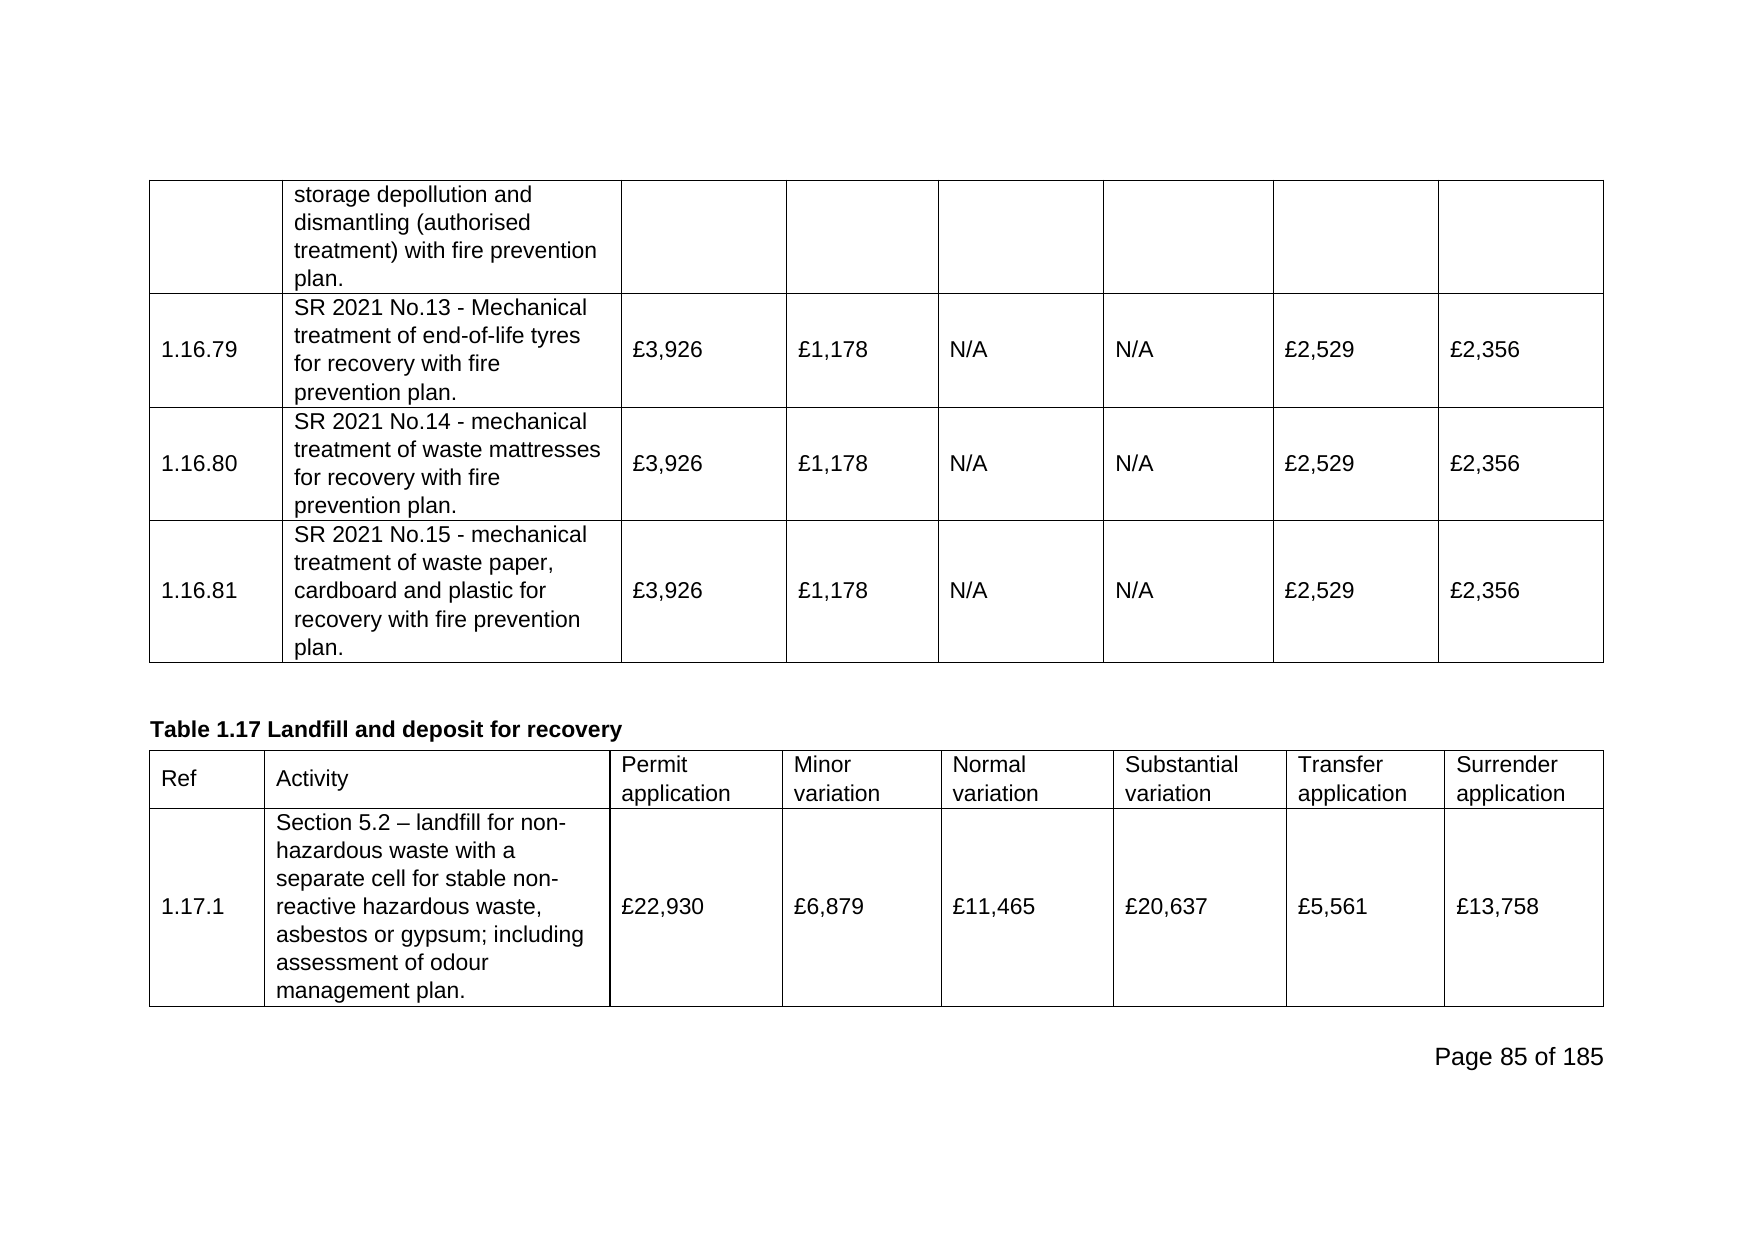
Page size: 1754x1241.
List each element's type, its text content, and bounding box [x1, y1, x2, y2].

table_cell [622, 181, 786, 293]
table_cell [787, 181, 938, 293]
table_header Transfer application [1287, 751, 1444, 808]
table_cell £3,926 [622, 408, 786, 520]
table_cell N/A [1104, 521, 1273, 662]
table_header Normal variation [942, 751, 1113, 808]
table_cell SR 2021 No.13 - Mechanical treatment of end-of-life tyres for recovery with fire prevention plan. [283, 294, 621, 407]
table_cell £6,879 [783, 809, 941, 1006]
table_header Activity [265, 751, 609, 808]
table_cell SR 2021 No.15 - mechanical treatment of waste paper, cardboard and plastic for recovery with fire prevention plan. [283, 521, 621, 662]
table_cell [1104, 181, 1273, 293]
table_cell [1274, 181, 1438, 293]
table_cell N/A [939, 521, 1103, 662]
table_cell £2,356 [1439, 408, 1603, 520]
table_cell £1,178 [787, 294, 938, 407]
table_cell N/A [1104, 294, 1273, 407]
table_cell N/A [939, 408, 1103, 520]
table_cell £11,465 [942, 809, 1113, 1006]
table_cell £1,178 [787, 521, 938, 662]
table_cell £5,561 [1287, 809, 1444, 1006]
table_cell £20,637 [1114, 809, 1286, 1006]
subtitle Table 1.17 Landfill and deposit for recovery [150, 716, 1604, 742]
table_header Minor variation [783, 751, 941, 808]
table_cell [1439, 181, 1603, 293]
table_cell [150, 181, 282, 293]
table_cell £22,930 [611, 809, 782, 1006]
table_cell £2,529 [1274, 521, 1438, 662]
table_cell £2,356 [1439, 521, 1603, 662]
table_cell £1,178 [787, 408, 938, 520]
table_cell £13,758 [1445, 809, 1603, 1006]
table_header Permit application [611, 751, 782, 808]
table_cell 1.16.81 [150, 521, 282, 662]
table_cell N/A [1104, 408, 1273, 520]
table_header Surrender application [1445, 751, 1603, 808]
table_cell £3,926 [622, 294, 786, 407]
table_cell £2,356 [1439, 294, 1603, 407]
table_cell storage depollution and dismantling (authorised treatment) with fire prevention plan. [283, 181, 621, 293]
table_header Ref [150, 751, 264, 808]
table_cell N/A [939, 294, 1103, 407]
table_cell £2,529 [1274, 294, 1438, 407]
table_cell [939, 181, 1103, 293]
table_cell 1.16.79 [150, 294, 282, 407]
table_cell 1.17.1 [150, 809, 264, 1006]
table_cell £2,529 [1274, 408, 1438, 520]
table_header Substantial variation [1114, 751, 1286, 808]
table_cell Section 5.2 – landfill for non-hazardous waste with a separate cell for stable non-reactive hazardous waste, asbestos or gypsum; including assessment of odour management plan. [265, 809, 609, 1006]
table_cell £3,926 [622, 521, 786, 662]
table_cell SR 2021 No.14 - mechanical treatment of waste mattresses for recovery with fire prevention plan. [283, 408, 621, 520]
table_cell 1.16.80 [150, 408, 282, 520]
